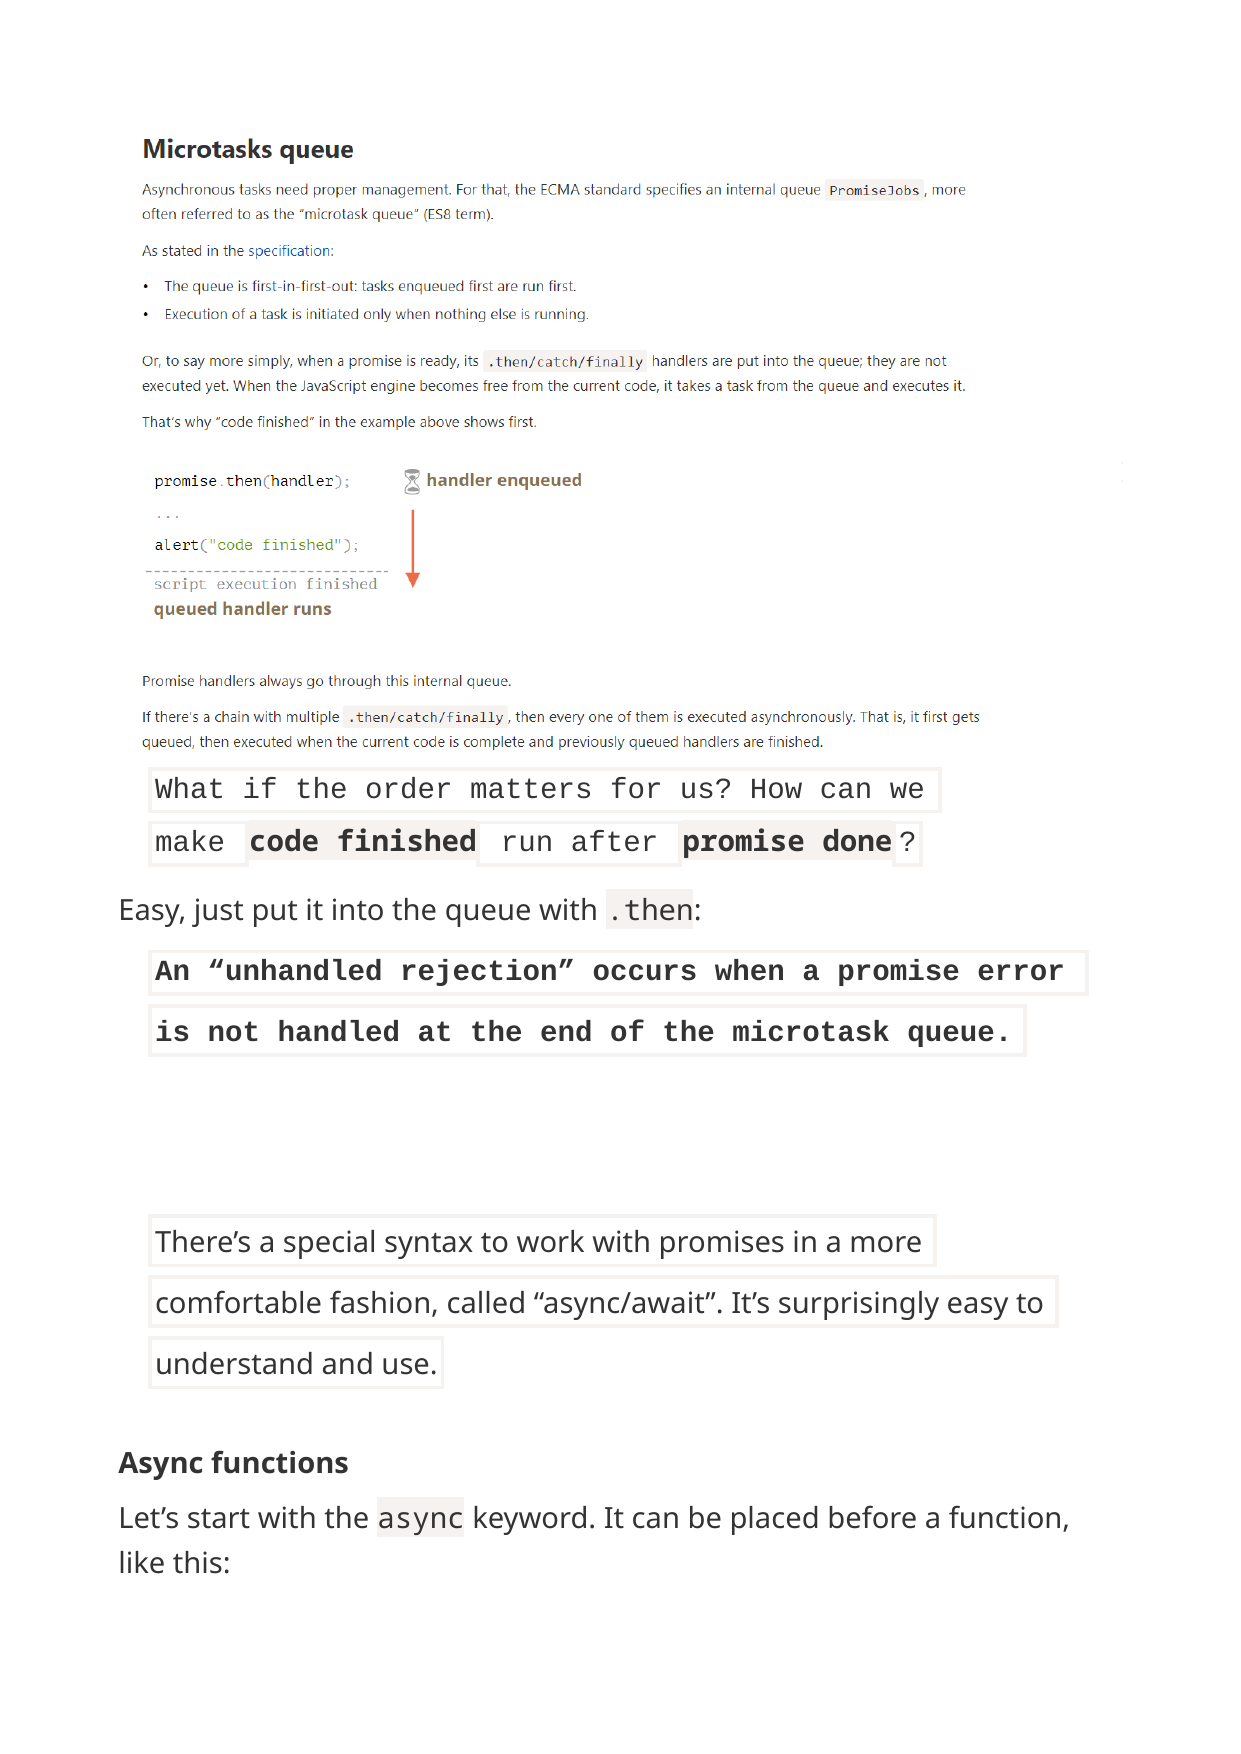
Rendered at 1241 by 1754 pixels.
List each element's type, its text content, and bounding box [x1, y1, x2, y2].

picture [118, 118, 1123, 761]
text There’s a special syntax to work with promises in a more comfortable fashion, called “async/await”. It’s surprisingly easy to understand and use. [148, 1214, 1092, 1389]
text Easy, just put it into the queue with .then: [118, 889, 1122, 929]
text Let’s start with the async keyword. It can be placed before a function, like this: [118, 1497, 1122, 1582]
subtitle Async functions [118, 1442, 1122, 1482]
text What if the order matters for us? How can we make code finished run after promise done? [148, 761, 1092, 867]
text An “unhandled rejection” occurs when a promise error is not handled at the end of the microtask queue. [148, 949, 1092, 1057]
